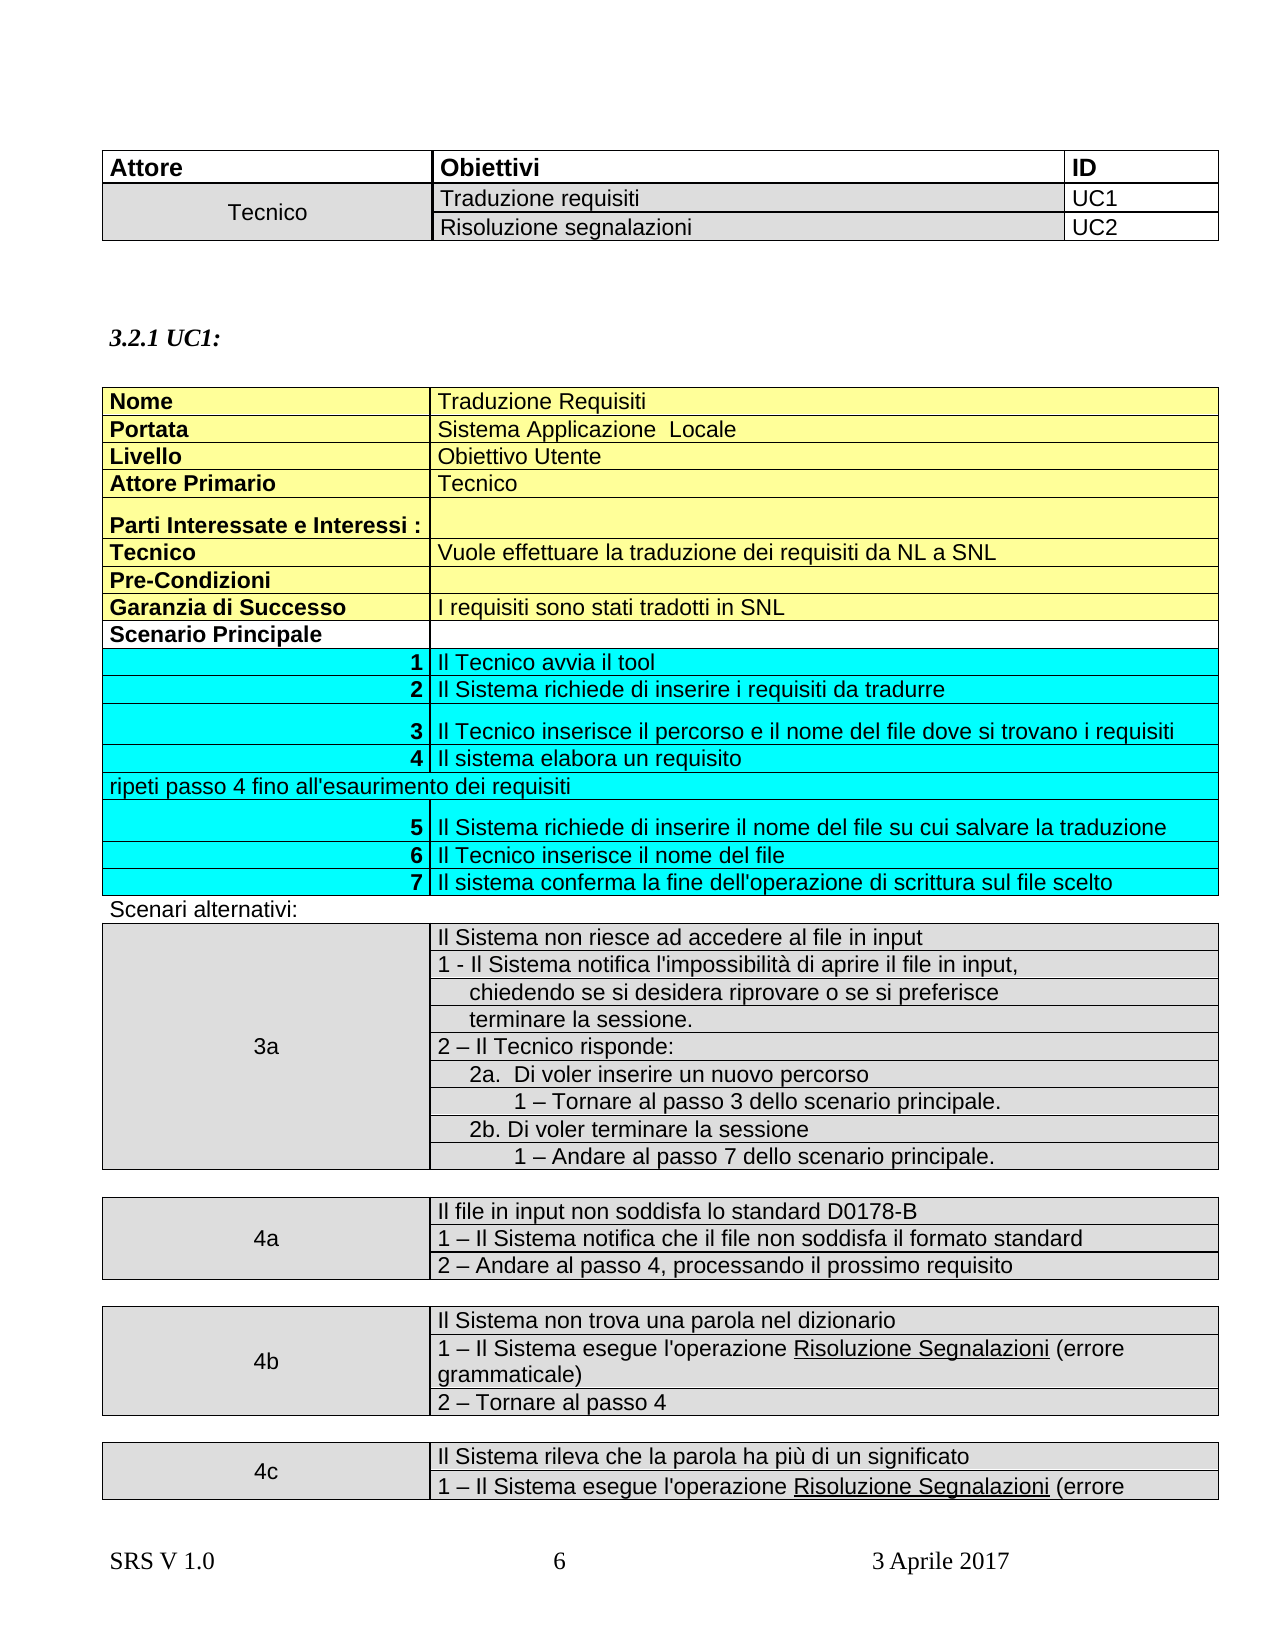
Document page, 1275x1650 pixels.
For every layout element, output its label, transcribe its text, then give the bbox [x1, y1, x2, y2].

table_cell 4c [103, 1443, 429, 1499]
table_cell Pre-Condizioni [103, 567, 429, 593]
table_cell 1 – Andare al passo 7 dello scenario principale. [431, 1143, 1218, 1169]
table_cell Garanzia di Successo [103, 594, 429, 620]
table_cell Risoluzione segnalazioni [434, 213, 1064, 240]
table_cell I requisiti sono stati tradotti in SNL [431, 594, 1218, 620]
table_cell Il file in input non soddisfa lo standard D0178-B [431, 1198, 1218, 1224]
table_cell 1 – Il Sistema esegue l'operazione Risoluzione Segnalazioni (errore grammaticale) [431, 1335, 1218, 1387]
table_cell Il sistema elabora un requisito [431, 745, 1218, 772]
table_cell 2 – Tornare al passo 4 [431, 1389, 1218, 1415]
table_cell Il Tecnico inserisce il nome del file [431, 842, 1218, 868]
table_cell 7 [103, 869, 429, 895]
table_cell Tecnico [103, 184, 431, 240]
table_cell Tecnico [431, 470, 1218, 497]
table_cell 4a [103, 1198, 429, 1279]
table_cell Portata [103, 416, 429, 442]
table_header Traduzione Requisiti [431, 388, 1218, 414]
table_cell 2a. Di voler inserire un nuovo percorso [431, 1061, 1218, 1087]
table_cell UC1 [1065, 184, 1218, 211]
table_cell 1 - Il Sistema notifica l'impossibilità di aprire il file in input, [431, 951, 1218, 977]
table_header ID [1065, 151, 1218, 182]
table_cell 1 – Il Sistema notifica che il file non soddisfa il formato standard [431, 1225, 1218, 1251]
table_cell Il Tecnico avvia il tool [431, 649, 1218, 675]
table_cell 4b [103, 1307, 429, 1415]
table_cell 2 – Andare al passo 4, processando il prossimo requisito [431, 1253, 1218, 1279]
table_cell Il Sistema non trova una parola nel dizionario [431, 1307, 1218, 1334]
table_cell Il Sistema richiede di inserire il nome del file su cui salvare la traduzione [431, 800, 1218, 841]
table_cell Il Sistema rileva che la parola ha più di un significato [431, 1443, 1218, 1469]
table_cell Il Sistema richiede di inserire i requisiti da tradurre [431, 676, 1218, 703]
table_cell [431, 567, 1218, 593]
table_cell 2b. Di voler terminare la sessione [431, 1116, 1218, 1142]
table_header Nome [103, 388, 429, 414]
table_cell UC2 [1065, 213, 1218, 240]
table_cell [431, 498, 1218, 538]
table_cell 3 [103, 704, 429, 744]
table_cell chiedendo se si desidera riprovare o se si preferisce [431, 979, 1218, 1005]
table_cell [430, 1416, 1218, 1442]
table_cell [102, 1280, 430, 1306]
table_header Obiettivi [434, 151, 1064, 182]
table_cell [430, 1280, 1218, 1306]
table_cell 1 – Tornare al passo 3 dello scenario principale. [431, 1088, 1218, 1114]
subtitle 3.2.1 UC1: [109, 323, 1162, 352]
table_cell Scenario Principale [103, 621, 429, 648]
table_cell Il sistema conferma la fine dell'operazione di scrittura sul file scelto [431, 869, 1218, 895]
table_cell [430, 896, 1218, 923]
table_cell Il Sistema non riesce ad accedere al file in input [431, 924, 1218, 950]
table_cell Livello [103, 443, 429, 469]
table_cell Traduzione requisiti [434, 184, 1064, 211]
table_cell terminare la sessione. [431, 1006, 1218, 1032]
table_cell 1 – Il Sistema esegue l'operazione Risoluzione Segnalazioni (errore [431, 1471, 1218, 1499]
table_cell Sistema Applicazione Locale [431, 416, 1218, 442]
table_cell Vuole effettuare la traduzione dei requisiti da NL a SNL [431, 539, 1218, 566]
table_cell 3a [103, 924, 429, 1169]
table_cell [431, 621, 1218, 648]
table_cell ripeti passo 4 fino all'esaurimento dei requisiti [103, 773, 1218, 799]
table_cell 6 [103, 842, 429, 868]
table_cell 2 [103, 676, 429, 703]
table_cell Scenari alternativi: [102, 896, 430, 923]
table_cell 4 [103, 745, 429, 772]
table_cell Tecnico [103, 539, 429, 566]
table_cell [102, 1170, 430, 1197]
table_cell 1 [103, 649, 429, 675]
table_cell 5 [103, 800, 429, 841]
table_cell Attore Primario [103, 470, 429, 497]
table_cell [430, 1170, 1218, 1197]
table_cell Obiettivo Utente [431, 443, 1218, 469]
table_cell 2 – Il Tecnico risponde: [431, 1033, 1218, 1060]
table_cell Il Tecnico inserisce il percorso e il nome del file dove si trovano i requisiti [431, 704, 1218, 744]
table_cell Parti Interessate e Interessi : [103, 498, 429, 538]
table_cell [102, 1416, 430, 1442]
table_header Attore [103, 151, 431, 182]
